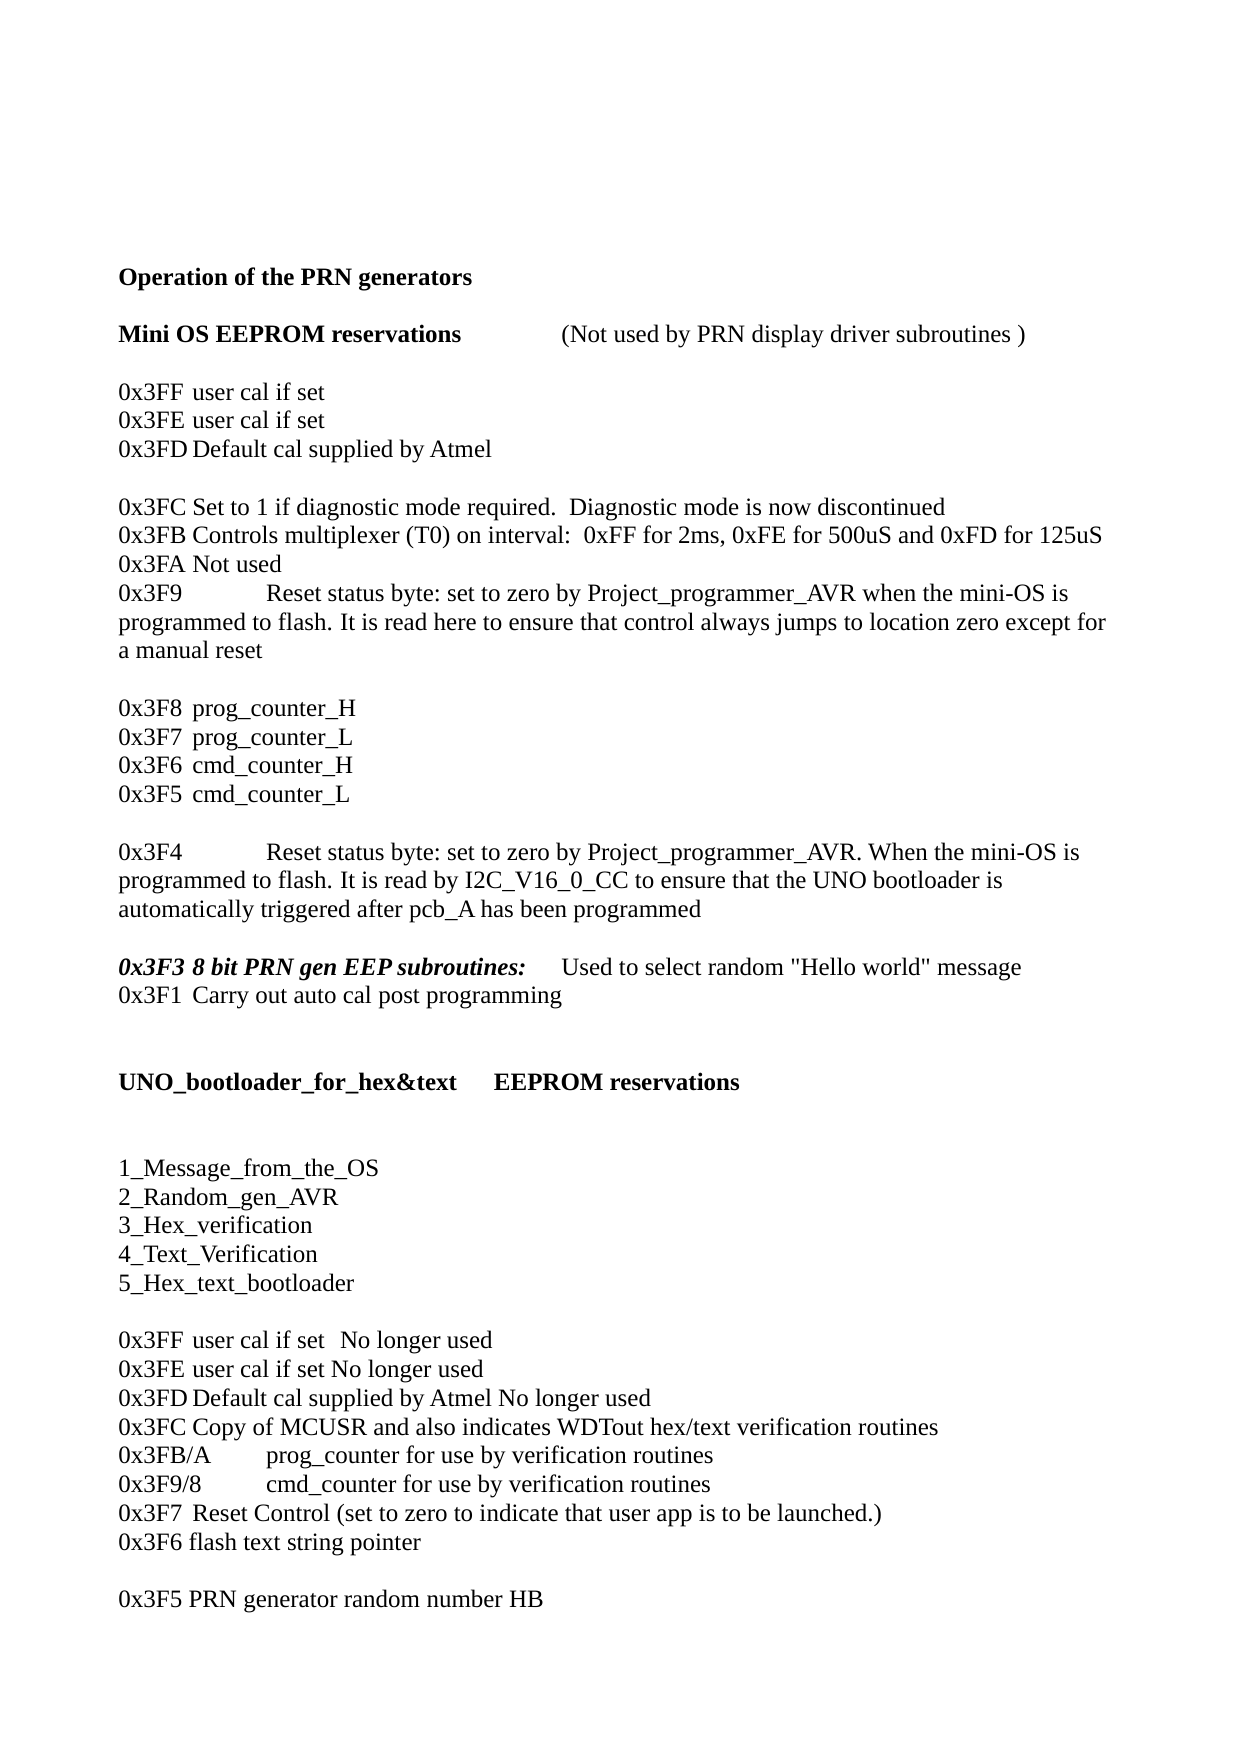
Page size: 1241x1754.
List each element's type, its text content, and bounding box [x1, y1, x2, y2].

text 0x3FF user cal if set No longer used [118, 1326, 1122, 1354]
text 0x3FB/A prog_counter for use by verification routines [118, 1441, 1122, 1469]
text 0x3F9/8 cmd_counter for use by verification routines [118, 1469, 1122, 1498]
text 0x3F5 PRN generator random number HB [118, 1584, 1122, 1613]
text 0x3FC Set to 1 if diagnostic mode required. Diagnostic mode is now discontinued [118, 492, 1122, 521]
text 3_Hex_verification [118, 1211, 1122, 1239]
text 0x3FE user cal if set No longer used [118, 1354, 1122, 1383]
text 0x3FD Default cal supplied by Atmel [118, 434, 1122, 463]
text 0x3F7 Reset Control (set to zero to indicate that user app is to be launched.) [118, 1498, 1122, 1527]
text 2_Random_gen_AVR [118, 1182, 1122, 1211]
text 0x3F5 cmd_counter_L [118, 779, 1122, 808]
text 4_Text_Verification [118, 1239, 1122, 1268]
text 5_Hex_text_bootloader [118, 1268, 1122, 1297]
text 0x3F8 prog_counter_H [118, 693, 1122, 722]
text UNO_bootloader_for_hex&text EEPROM reservations [118, 1067, 1122, 1096]
text 0x3FB Controls multiplexer (T0) on interval: 0xFF for 2ms, 0xFE for 500uS and 0xFD for 125uS [118, 521, 1122, 549]
text 1_Message_from_the_OS [118, 1153, 1122, 1182]
text 0x3FE user cal if set [118, 406, 1122, 434]
text 0x3F7 prog_counter_L [118, 722, 1122, 751]
text 0x3FC Copy of MCUSR and also indicates WDTout hex/text verification routines [118, 1412, 1122, 1441]
text 0x3F1 Carry out auto cal post programming [118, 981, 1122, 1009]
text 0x3F6 flash text string pointer [118, 1527, 1122, 1556]
text 0x3FF user cal if set [118, 377, 1122, 406]
text 0x3FD Default cal supplied by Atmel No longer used [118, 1383, 1122, 1412]
text Operation of the PRN generators [118, 262, 1122, 291]
text 0x3F9 Reset status byte: set to zero by Project_programmer_AVR when the mini-OS is programmed to flash. It is read here to ensure that control always jumps to location zero except for a manual reset [118, 578, 1122, 664]
text 0x3F4 Reset status byte: set to zero by Project_programmer_AVR. When the mini-OS is programmed to flash. It is read by I2C_V16_0_CC to ensure that the UNO bootloader is automatically triggered after pcb_A has been programmed [118, 837, 1122, 923]
text Mini OS EEPROM reservations (Not used by PRN display driver subroutines ) [118, 319, 1122, 348]
text 0x3F6 cmd_counter_H [118, 751, 1122, 779]
text 0x3FA Not used [118, 549, 1122, 578]
text 0x3F3 8 bit PRN gen EEP subroutines: Used to select random "Hello world" message [118, 952, 1122, 981]
